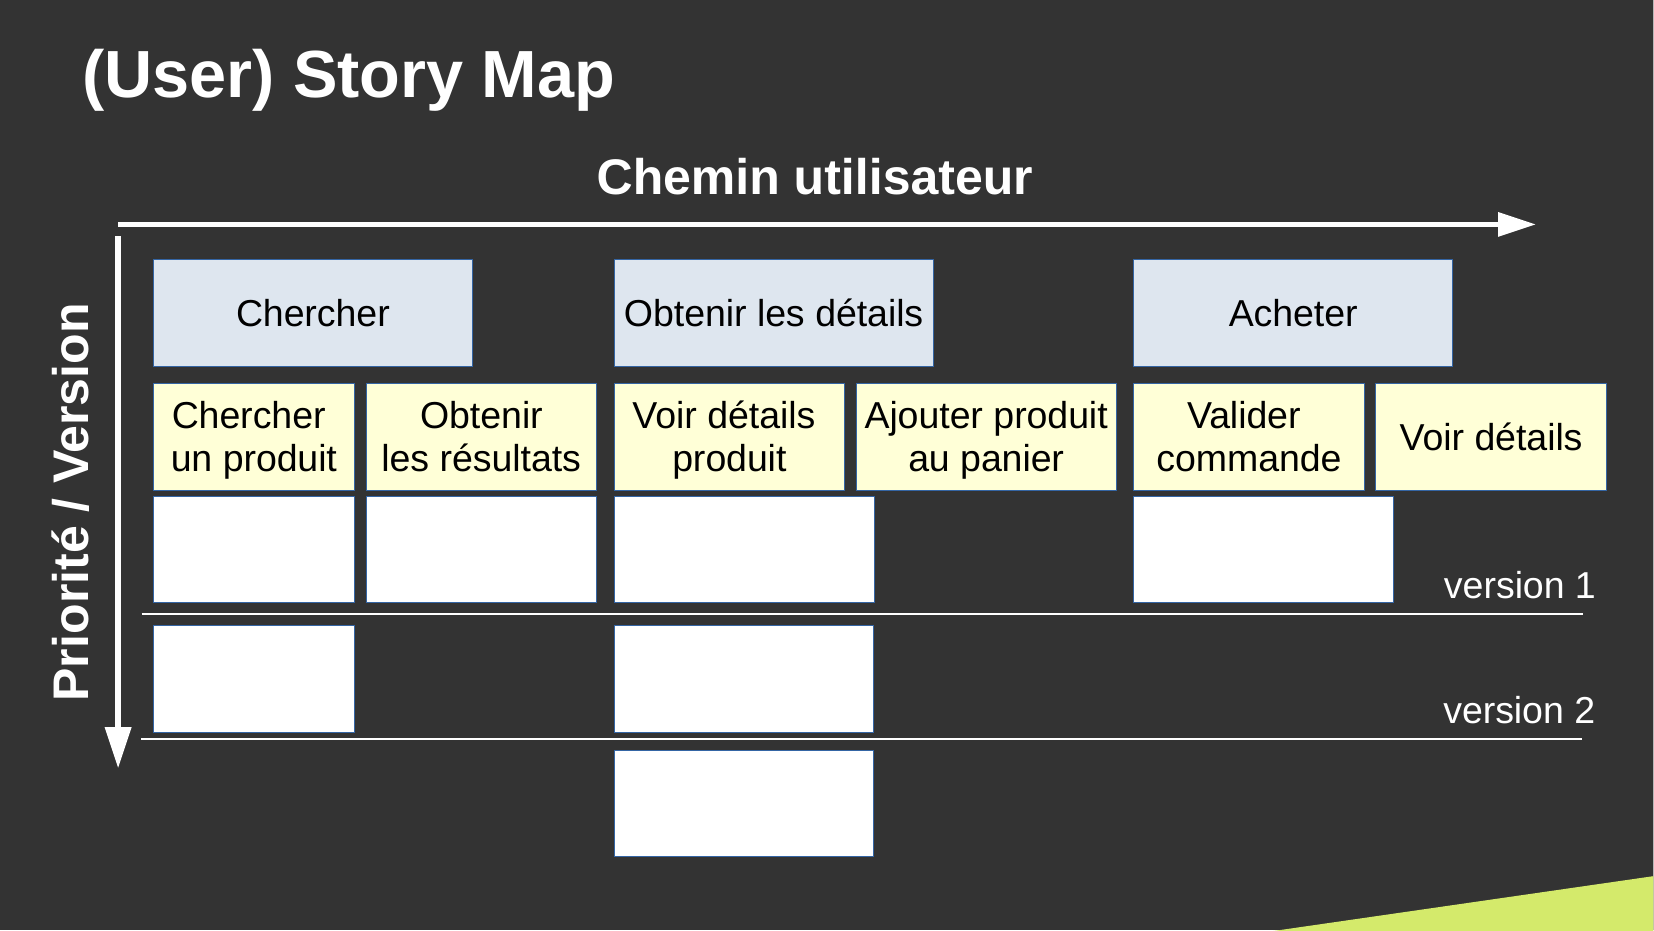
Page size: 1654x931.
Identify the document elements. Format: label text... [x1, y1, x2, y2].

title (User) Story Map [82, 37, 1571, 122]
text_box [1133, 496, 1394, 603]
text_box Chemin utilisateur [496, 142, 1134, 213]
text_box Priorité / Version [35, 183, 107, 822]
text_box [614, 496, 875, 603]
text_box [614, 750, 874, 857]
text_box [366, 496, 597, 603]
text_box Chercher [153, 259, 473, 367]
text_box version 1 [1429, 557, 1619, 615]
text_box Ajouter produit au panier [856, 383, 1117, 491]
text_box Acheter [1133, 259, 1453, 367]
text_box Voir détails [1375, 383, 1607, 491]
text_box [153, 625, 355, 733]
text_box [614, 625, 874, 733]
text_box [153, 496, 355, 603]
text_box version 2 [1428, 681, 1618, 739]
text_box Voir détails produit [614, 383, 845, 491]
text_box [1273, 876, 1654, 931]
text_box Obtenir les résultats [366, 383, 597, 491]
text_box Chercher un produit [153, 383, 355, 491]
text_box Obtenir les détails [614, 259, 934, 367]
text_box Valider commande [1133, 383, 1365, 491]
